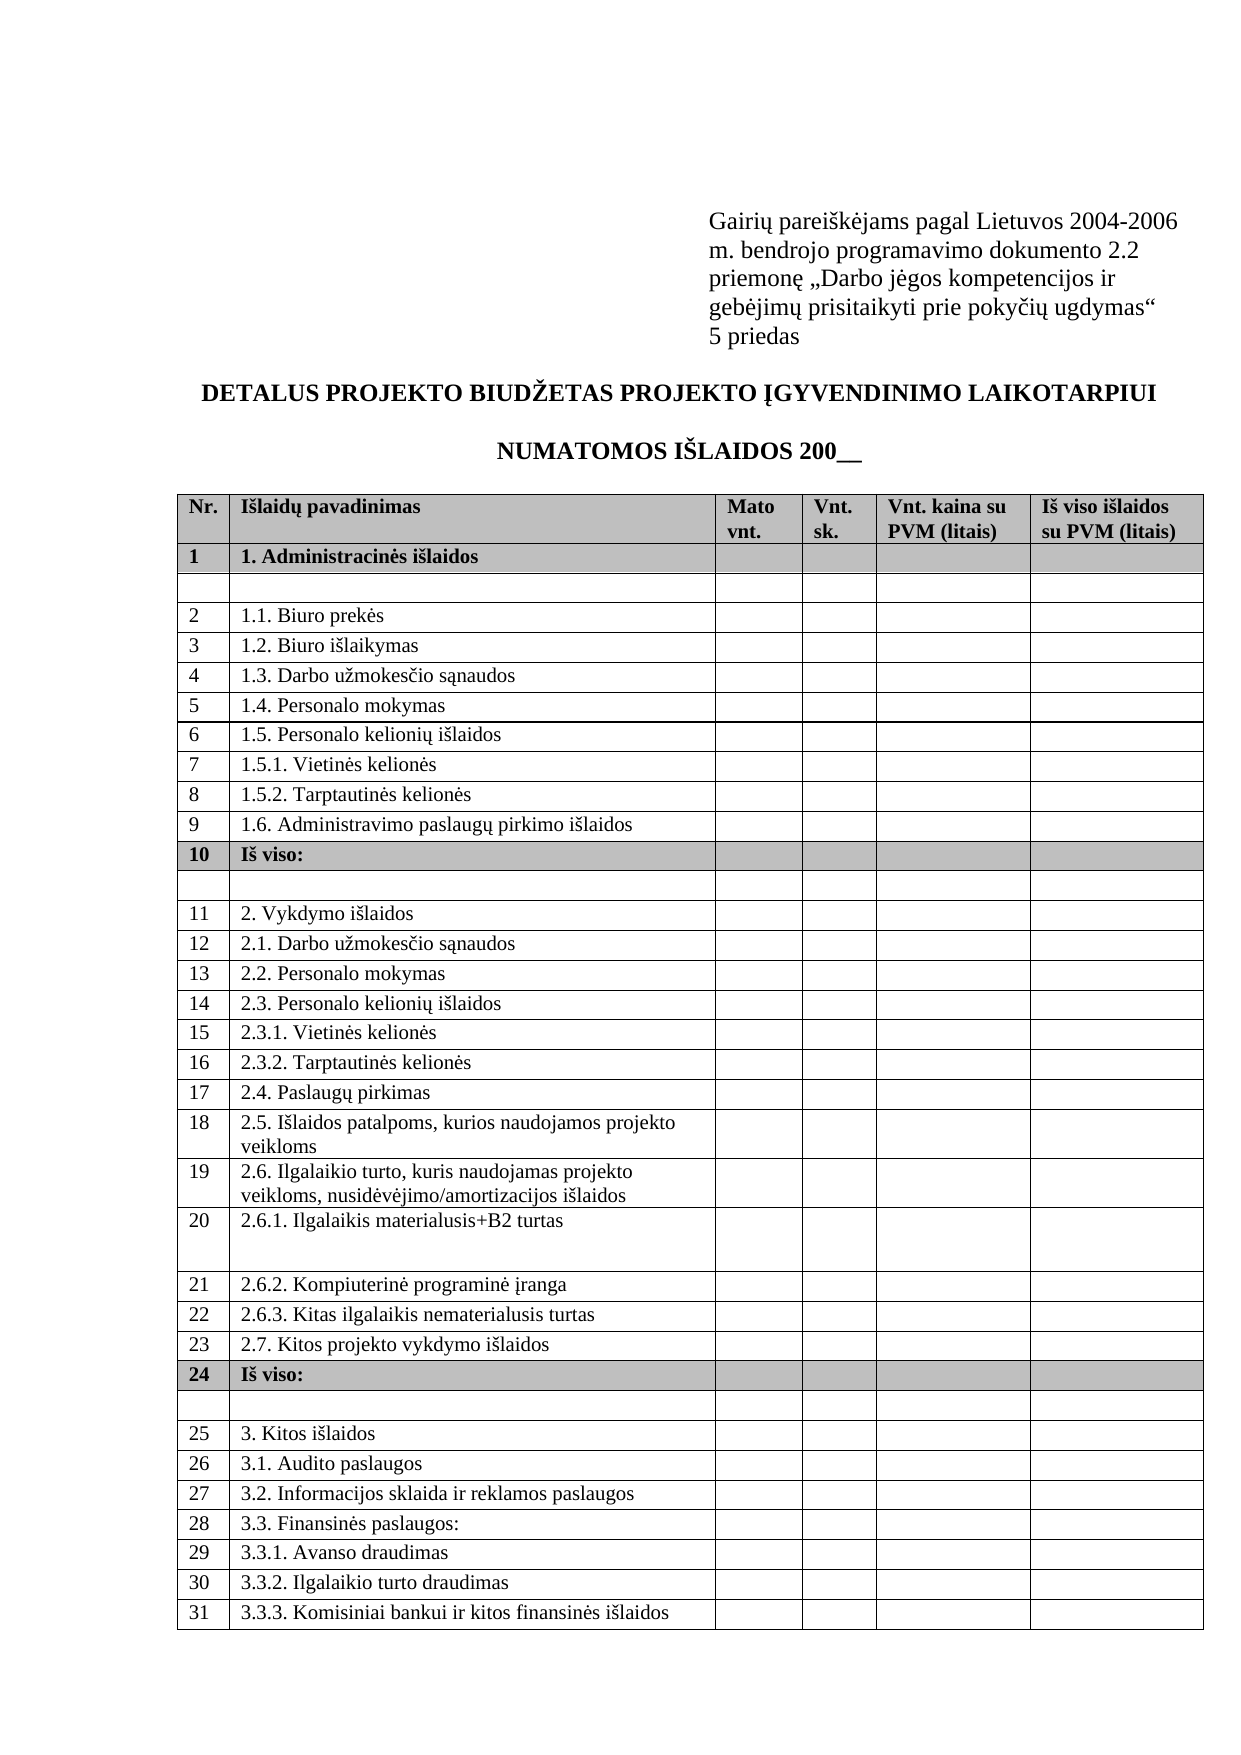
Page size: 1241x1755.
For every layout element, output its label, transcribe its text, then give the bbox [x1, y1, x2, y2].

table_cell [877, 633, 1030, 662]
table_cell [803, 544, 876, 572]
table_cell [877, 544, 1030, 572]
table_cell 2 [178, 603, 229, 632]
text gebėjimų prisitaikyti prie pokyčių ugdymas“ [177, 292, 1181, 321]
table_cell [877, 1510, 1030, 1539]
table_cell [1031, 1600, 1203, 1628]
table_cell [716, 1302, 802, 1331]
table_cell [716, 1159, 802, 1207]
table_cell 2.3. Personalo kelionių išlaidos [230, 991, 715, 1019]
table_cell [803, 1020, 876, 1049]
table_cell [803, 1570, 876, 1599]
table_cell [803, 842, 876, 870]
table_cell [1031, 1159, 1203, 1207]
table_cell [716, 1481, 802, 1509]
table_cell [877, 752, 1030, 781]
table_cell [230, 1391, 715, 1420]
table_cell [1031, 1208, 1203, 1271]
table_cell [803, 1600, 876, 1628]
table_cell 5 [178, 693, 229, 721]
table_cell [877, 1080, 1030, 1109]
table_cell [803, 1451, 876, 1479]
table_cell [877, 1451, 1030, 1479]
table_cell [803, 603, 876, 632]
table_cell [803, 663, 876, 692]
table_cell 1 [178, 544, 229, 572]
table_cell [877, 1600, 1030, 1628]
table_cell [178, 1391, 229, 1420]
table_cell 13 [178, 961, 229, 989]
table_cell Iš viso: [230, 1361, 715, 1390]
table_cell [803, 723, 876, 751]
table_cell [1031, 1110, 1203, 1158]
table_cell [716, 901, 802, 930]
table_cell 23 [178, 1332, 229, 1360]
table_cell [877, 1020, 1030, 1049]
table_cell 2.2. Personalo mokymas [230, 961, 715, 989]
table_cell 2.6.2. Kompiuterinė programinė įranga [230, 1272, 715, 1301]
table_cell [1031, 1421, 1203, 1450]
table_cell [877, 723, 1030, 751]
table_cell [1031, 1080, 1203, 1109]
table_cell [716, 812, 802, 841]
table_cell [1031, 574, 1203, 602]
table_cell [716, 663, 802, 692]
table_cell [716, 1050, 802, 1079]
table_cell [1031, 1570, 1203, 1599]
table_cell 1.5. Personalo kelionių išlaidos [230, 723, 715, 751]
table_cell [877, 782, 1030, 811]
table_cell [716, 1020, 802, 1049]
table_cell [716, 1391, 802, 1420]
table_cell [1031, 871, 1203, 900]
table_cell [1031, 1302, 1203, 1331]
table_cell [716, 752, 802, 781]
table_cell 2.7. Kitos projekto vykdymo išlaidos [230, 1332, 715, 1360]
table_cell [716, 1272, 802, 1301]
table_cell [1031, 1510, 1203, 1539]
table_cell [803, 1208, 876, 1271]
table_cell [716, 1451, 802, 1479]
table_cell 28 [178, 1510, 229, 1539]
table_cell [877, 812, 1030, 841]
table_cell 1.5.1. Vietinės kelionės [230, 752, 715, 781]
table_cell [877, 1481, 1030, 1509]
table_cell [1031, 1050, 1203, 1079]
table_cell 6 [178, 723, 229, 751]
table_cell [803, 1540, 876, 1569]
table_cell 2.5. Išlaidos patalpoms, kurios naudojamos projekto veikloms [230, 1110, 715, 1158]
table_cell 27 [178, 1481, 229, 1509]
table_cell [716, 574, 802, 602]
table_header Vnt. kaina su PVM (litais) [877, 495, 1030, 543]
table_cell [716, 723, 802, 751]
table_cell [803, 782, 876, 811]
table_cell [1031, 633, 1203, 662]
table_cell [803, 1361, 876, 1390]
table_cell [877, 574, 1030, 602]
table_cell 21 [178, 1272, 229, 1301]
table_header Iš viso išlaidos su PVM (litais) [1031, 495, 1203, 543]
table_cell [1031, 1361, 1203, 1390]
table_cell 2.4. Paslaugų pirkimas [230, 1080, 715, 1109]
table_cell [877, 603, 1030, 632]
table_cell [877, 1272, 1030, 1301]
table_cell [877, 1570, 1030, 1599]
table_cell [716, 991, 802, 1019]
table_cell Iš viso: [230, 842, 715, 870]
table_cell 31 [178, 1600, 229, 1628]
table_cell 7 [178, 752, 229, 781]
table_cell 3.3.3. Komisiniai bankui ir kitos finansinės išlaidos [230, 1600, 715, 1628]
table_cell 2. Vykdymo išlaidos [230, 901, 715, 930]
text 5 priedas [177, 321, 1181, 350]
table_cell [803, 1050, 876, 1079]
table_cell [803, 752, 876, 781]
table_cell [1031, 1272, 1203, 1301]
table_cell 20 [178, 1208, 229, 1271]
text NUMATOMOS IŠLAIDOS 200__ [177, 436, 1181, 465]
table_cell [803, 991, 876, 1019]
table_cell [803, 1159, 876, 1207]
table_cell [877, 961, 1030, 989]
table_cell 16 [178, 1050, 229, 1079]
table_header Nr. [178, 495, 229, 543]
table_cell [877, 1110, 1030, 1158]
table_cell [1031, 991, 1203, 1019]
table_cell [716, 871, 802, 900]
table_cell [1031, 752, 1203, 781]
table_cell 3 [178, 633, 229, 662]
table_cell [716, 961, 802, 989]
table_cell 29 [178, 1540, 229, 1569]
table_cell [1031, 663, 1203, 692]
table_cell 1. Administracinės išlaidos [230, 544, 715, 572]
table_cell 12 [178, 931, 229, 960]
table_cell 1.2. Biuro išlaikymas [230, 633, 715, 662]
table_cell 18 [178, 1110, 229, 1158]
table_cell [877, 1421, 1030, 1450]
table_cell [1031, 961, 1203, 989]
table_cell [877, 1208, 1030, 1271]
table_cell 22 [178, 1302, 229, 1331]
table_cell [1031, 1391, 1203, 1420]
text DETALUS PROJEKTO BIUDŽETAS PROJEKTO ĮGYVENDINIMO LAIKOTARPIUI [177, 378, 1181, 407]
table_cell [803, 1302, 876, 1331]
table_cell 14 [178, 991, 229, 1019]
table_cell [716, 603, 802, 632]
table_cell [877, 1332, 1030, 1360]
table_cell [716, 693, 802, 721]
table_cell [877, 663, 1030, 692]
table_cell 8 [178, 782, 229, 811]
table_cell [1031, 544, 1203, 572]
table_cell 19 [178, 1159, 229, 1207]
table_cell [877, 901, 1030, 930]
table_cell 3.3.1. Avanso draudimas [230, 1540, 715, 1569]
text m. bendrojo programavimo dokumento 2.2 [177, 235, 1181, 263]
table_cell [716, 1421, 802, 1450]
table_cell 3.3.2. Ilgalaikio turto draudimas [230, 1570, 715, 1599]
table_cell [1031, 1020, 1203, 1049]
table_cell 2.6.1. Ilgalaikis materialusis+B2 turtas [230, 1208, 715, 1271]
table_cell [716, 1510, 802, 1539]
table_cell [877, 931, 1030, 960]
table_cell 17 [178, 1080, 229, 1109]
table_cell [803, 1080, 876, 1109]
table_cell [803, 961, 876, 989]
table_cell [716, 931, 802, 960]
table_cell [803, 812, 876, 841]
table_cell 1.4. Personalo mokymas [230, 693, 715, 721]
table_cell 1.3. Darbo užmokesčio sąnaudos [230, 663, 715, 692]
table_cell [877, 871, 1030, 900]
table_cell [1031, 842, 1203, 870]
table_header Išlaidų pavadinimas [230, 495, 715, 543]
table_cell [716, 1080, 802, 1109]
table_cell 2.3.1. Vietinės kelionės [230, 1020, 715, 1049]
table_cell [1031, 1332, 1203, 1360]
table_cell [1031, 812, 1203, 841]
table_cell [803, 1272, 876, 1301]
table_cell [803, 1510, 876, 1539]
table_cell [877, 1302, 1030, 1331]
table_cell [1031, 603, 1203, 632]
table_cell [716, 1540, 802, 1569]
table_cell [803, 1421, 876, 1450]
table_cell [230, 871, 715, 900]
table_cell [1031, 931, 1203, 960]
table_cell 24 [178, 1361, 229, 1390]
table_cell [716, 1570, 802, 1599]
table_cell [716, 1332, 802, 1360]
table_cell 9 [178, 812, 229, 841]
table_cell [803, 1481, 876, 1509]
table_cell 25 [178, 1421, 229, 1450]
table_cell [230, 574, 715, 602]
text Gairių pareiškėjams pagal Lietuvos 2004-2006 [177, 206, 1181, 235]
table_cell [803, 1110, 876, 1158]
table_header Vnt. sk. [803, 495, 876, 543]
table_cell [877, 693, 1030, 721]
table_cell [1031, 723, 1203, 751]
table_cell 4 [178, 663, 229, 692]
table_cell [877, 1050, 1030, 1079]
table_cell [716, 782, 802, 811]
table_cell 15 [178, 1020, 229, 1049]
table_cell [716, 544, 802, 572]
table_cell 11 [178, 901, 229, 930]
table_cell [803, 693, 876, 721]
table_cell [803, 901, 876, 930]
table_cell 2.3.2. Tarptautinės kelionės [230, 1050, 715, 1079]
table_cell [1031, 1451, 1203, 1479]
table_cell [178, 574, 229, 602]
table_cell [716, 1110, 802, 1158]
table_cell 10 [178, 842, 229, 870]
table_cell [803, 633, 876, 662]
table_cell [803, 871, 876, 900]
table_cell [877, 1391, 1030, 1420]
table_cell [877, 842, 1030, 870]
table_cell 30 [178, 1570, 229, 1599]
table_cell [877, 1361, 1030, 1390]
table_cell [803, 1332, 876, 1360]
table_cell [877, 991, 1030, 1019]
table_cell 2.6.3. Kitas ilgalaikis nematerialusis turtas [230, 1302, 715, 1331]
table_cell 3. Kitos išlaidos [230, 1421, 715, 1450]
table_cell 3.1. Audito paslaugos [230, 1451, 715, 1479]
table_cell [1031, 1481, 1203, 1509]
table_cell [803, 931, 876, 960]
table_cell 2.6. Ilgalaikio turto, kuris naudojamas projekto veikloms, nusidėvėjimo/amortizacijos išlaidos [230, 1159, 715, 1207]
table_cell [1031, 901, 1203, 930]
table_cell 3.3. Finansinės paslaugos: [230, 1510, 715, 1539]
table_cell [803, 1391, 876, 1420]
table_header Mato vnt. [716, 495, 802, 543]
table_cell [803, 574, 876, 602]
table_cell [716, 1361, 802, 1390]
text priemonę „Darbo jėgos kompetencijos ir [177, 263, 1181, 292]
table_cell [1031, 1540, 1203, 1569]
table_cell [1031, 693, 1203, 721]
table_cell [877, 1540, 1030, 1569]
table_cell [716, 633, 802, 662]
table_cell [716, 1600, 802, 1628]
table_cell [877, 1159, 1030, 1207]
table_cell 3.2. Informacijos sklaida ir reklamos paslaugos [230, 1481, 715, 1509]
table_cell 26 [178, 1451, 229, 1479]
table_cell 1.1. Biuro prekės [230, 603, 715, 632]
table_cell [716, 842, 802, 870]
table_cell [178, 871, 229, 900]
table_cell 2.1. Darbo užmokesčio sąnaudos [230, 931, 715, 960]
table_cell 1.5.2. Tarptautinės kelionės [230, 782, 715, 811]
table_cell [716, 1208, 802, 1271]
table_cell 1.6. Administravimo paslaugų pirkimo išlaidos [230, 812, 715, 841]
table_cell [1031, 782, 1203, 811]
